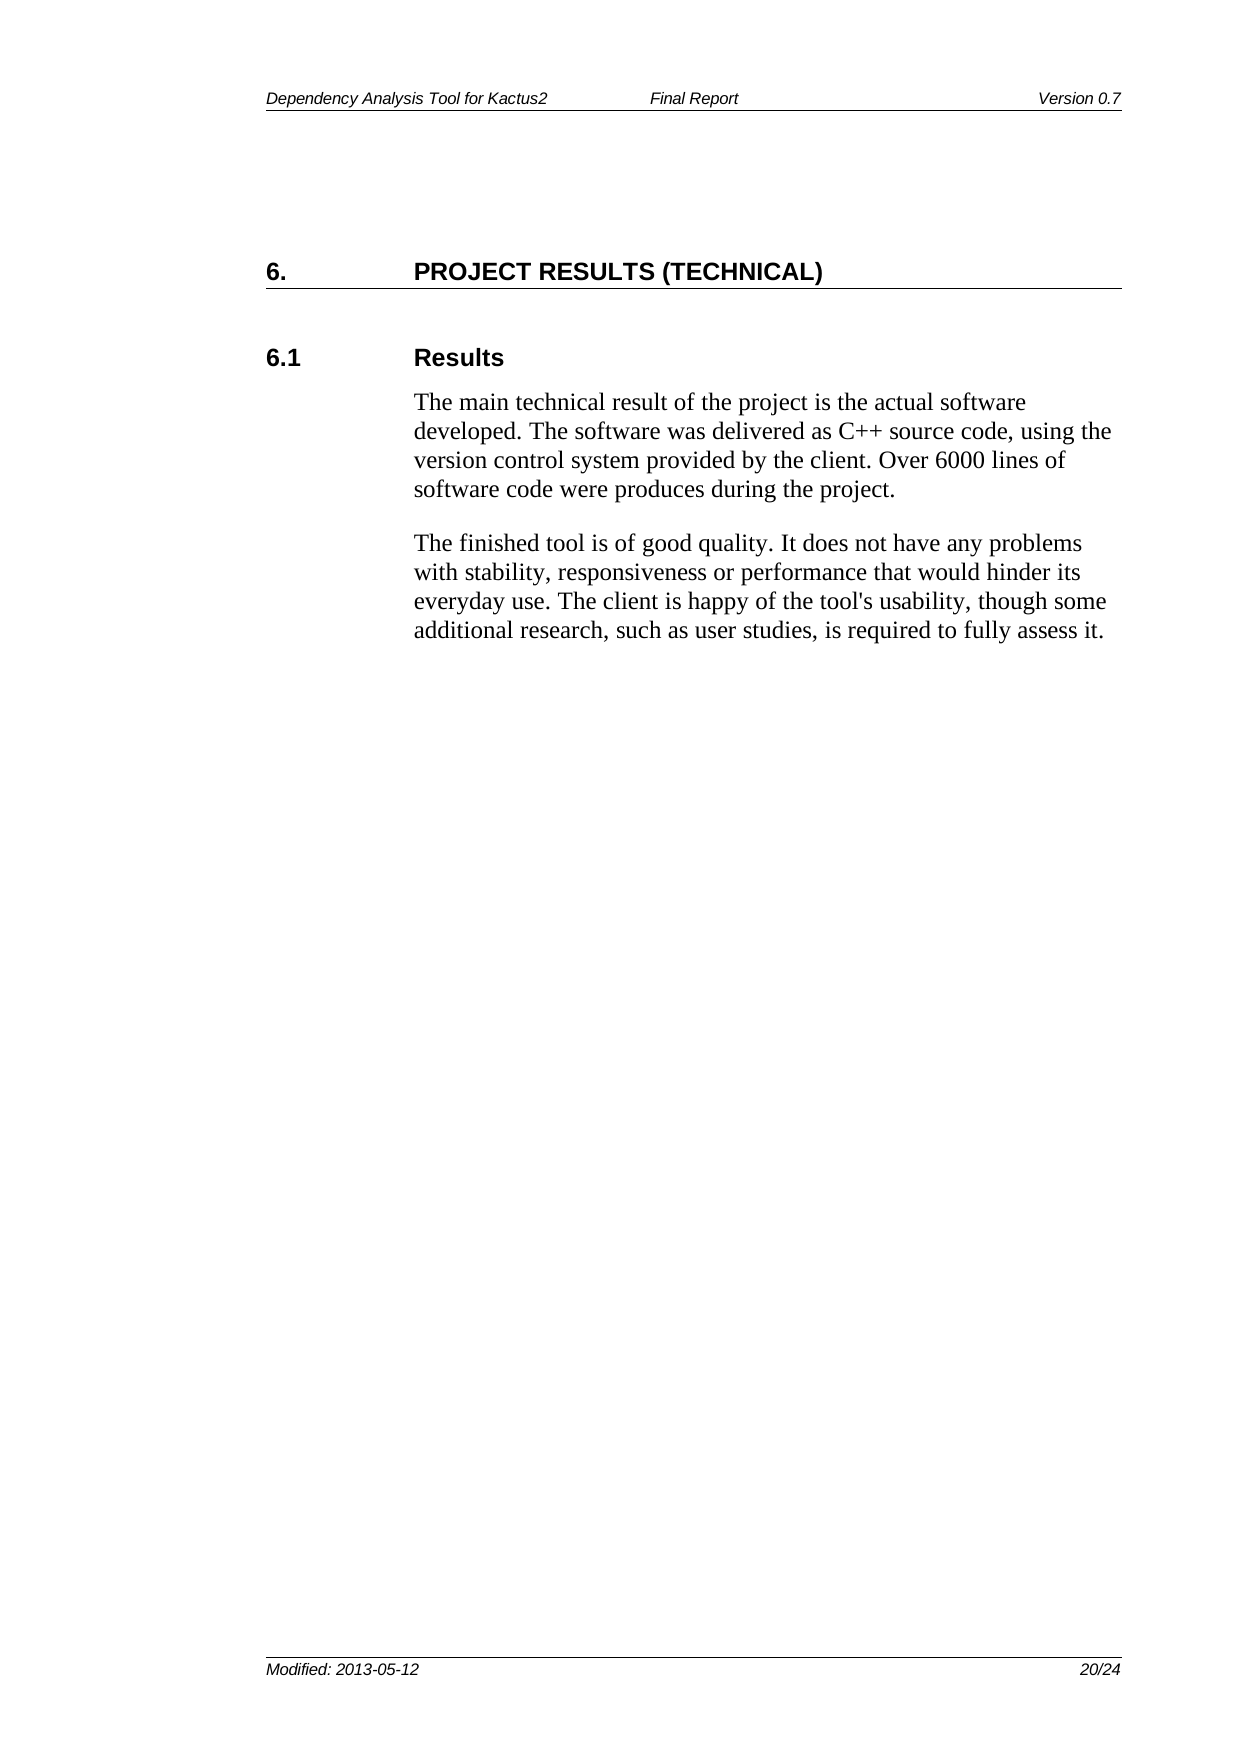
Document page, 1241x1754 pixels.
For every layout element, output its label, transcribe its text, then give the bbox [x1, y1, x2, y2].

text The main technical result of the project is the actual software developed. The software was delivered as C++ source code, using the version control system provided by the client. Over 6000 lines of software code were produces during the project. [413, 387, 1122, 503]
text The finished tool is of good quality. It does not have any problems with stability, responsiveness or performance that would hinder its everyday use. The client is happy of the tool's usability, though some additional research, such as user studies, is required to fully assess it. [413, 528, 1122, 644]
subtitle Project Results (Technical) [266, 257, 1122, 288]
subtitle Results [266, 343, 1122, 372]
